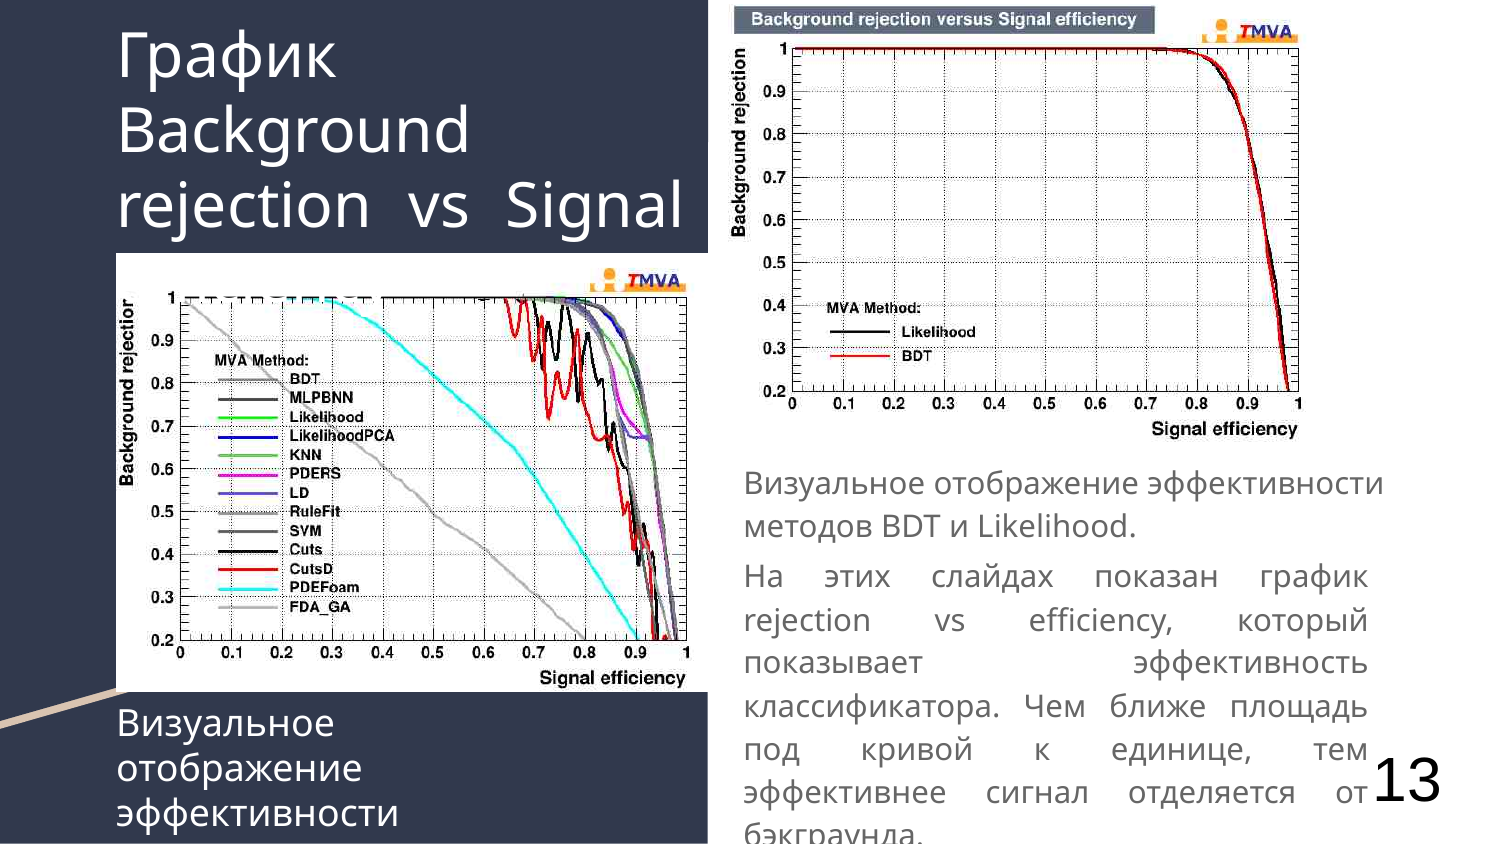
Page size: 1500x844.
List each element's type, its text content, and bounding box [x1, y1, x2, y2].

list Визуальное отображение эффективности методов BDT и Likelihood. [728, 442, 1412, 616]
picture [728, 4, 1328, 443]
title 13 [1357, 723, 1500, 844]
picture [116, 253, 716, 692]
title Визуальное отображение эффективности методов в скрипте [100, 684, 590, 844]
list На этих слайдах показан график rejection vs efficiency, который показывает эффективность классификатора. Чем ближе площадь под кривой к единице, тем эффективнее сигнал отделяется от бэкграунда. [728, 536, 1385, 709]
title График Background rejection vs Signal efficiency [100, 0, 701, 412]
